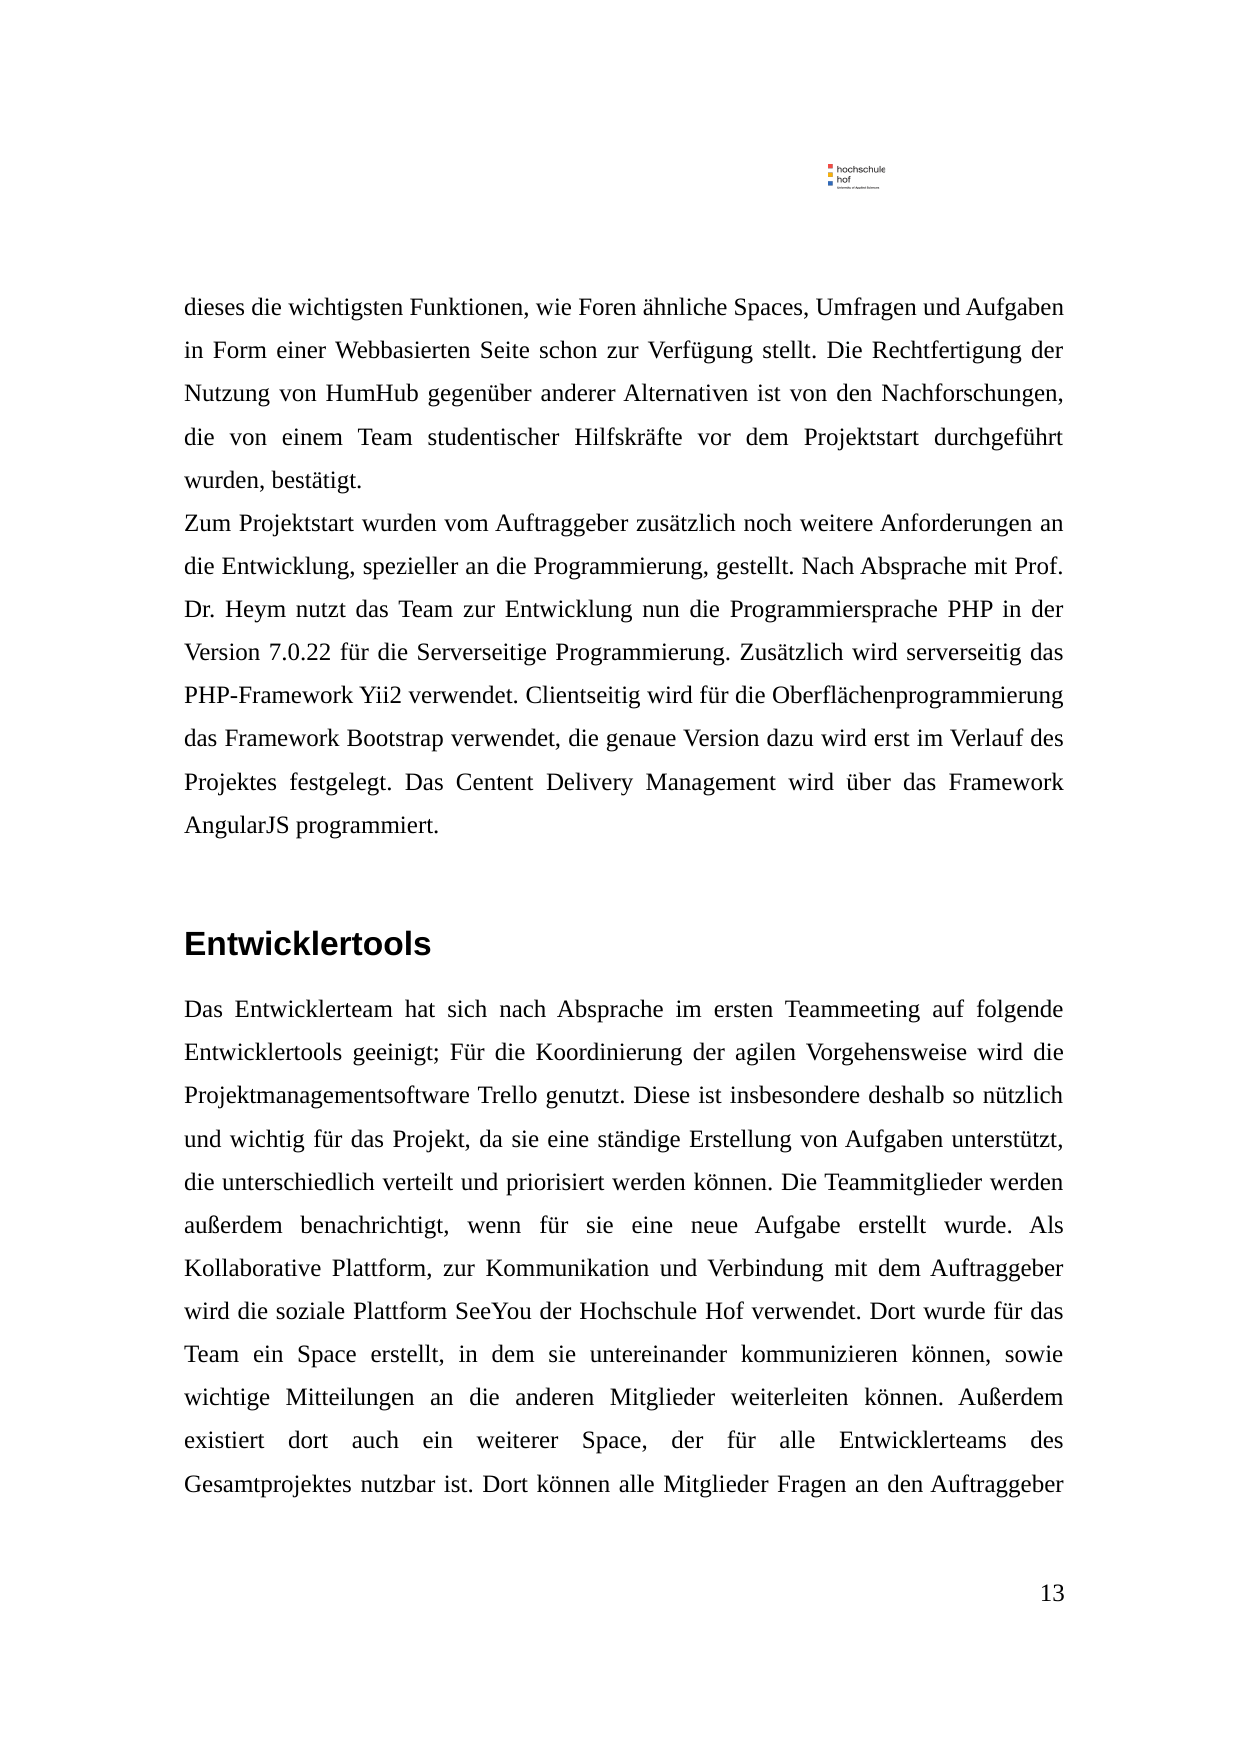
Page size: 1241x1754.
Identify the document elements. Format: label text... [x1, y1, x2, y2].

text Das Entwicklerteam hat sich nach Absprache im ersten Teammeeting auf folgende Entwicklertools geeinigt; Für die Koordinierung der agilen Vorgehensweise wird die Projektmanagementsoftware Trello genutzt. Diese ist insbesondere deshalb so nützlich und wichtig für das Projekt, da sie eine ständige Erstellung von Aufgaben unterstützt, die unterschiedlich verteilt und priorisiert werden können. Die Teammitglieder werden außerdem benachrichtigt, wenn für sie eine neue Aufgabe erstellt wurde. Als Kollaborative Plattform, zur Kommunikation und Verbindung mit dem Auftraggeber wird die soziale Plattform SeeYou der Hochschule Hof verwendet. Dort wurde für das Team ein Space erstellt, in dem sie untereinander kommunizieren können, sowie wichtige Mitteilungen an die anderen Mitglieder weiterleiten können. Außerdem existiert dort auch ein weiterer Space, der für alle Entwicklerteams des Gesamtprojektes nutzbar ist. Dort können alle Mitglieder Fragen an den Auftraggeber [184, 994, 1064, 1497]
text dieses die wichtigsten Funktionen, wie Foren ähnliche Spaces, Umfragen und Aufgaben in Form einer Webbasierten Seite schon zur Verfügung stellt. Die Rechtfertigung der Nutzung von HumHub gegenüber anderer Alternativen ist von den Nachforschungen, die von einem Team studentischer Hilfskräfte vor dem Projektstart durchgeführt wurden, bestätigt. [184, 292, 1064, 493]
picture [828, 164, 886, 189]
text Zum Projektstart wurden vom Auftraggeber zusätzlich noch weitere Anforderungen an die Entwicklung, spezieller an die Programmierung, gestellt. Nach Absprache mit Prof. Dr. Heym nutzt das Team zur Entwicklung nun die Programmiersprache PHP in der Version 7.0.22 für die Serverseitige Programmierung. Zusätzlich wird serverseitig das PHP-Framework Yii2 verwendet. Clientseitig wird für die Oberflächenprogrammierung das Framework Bootstrap verwendet, die genaue Version dazu wird erst im Verlauf des Projektes festgelegt. Das Centent Delivery Management wird über das Framework AngularJS programmiert. [184, 508, 1064, 838]
subtitle Entwicklertools [184, 924, 1064, 963]
